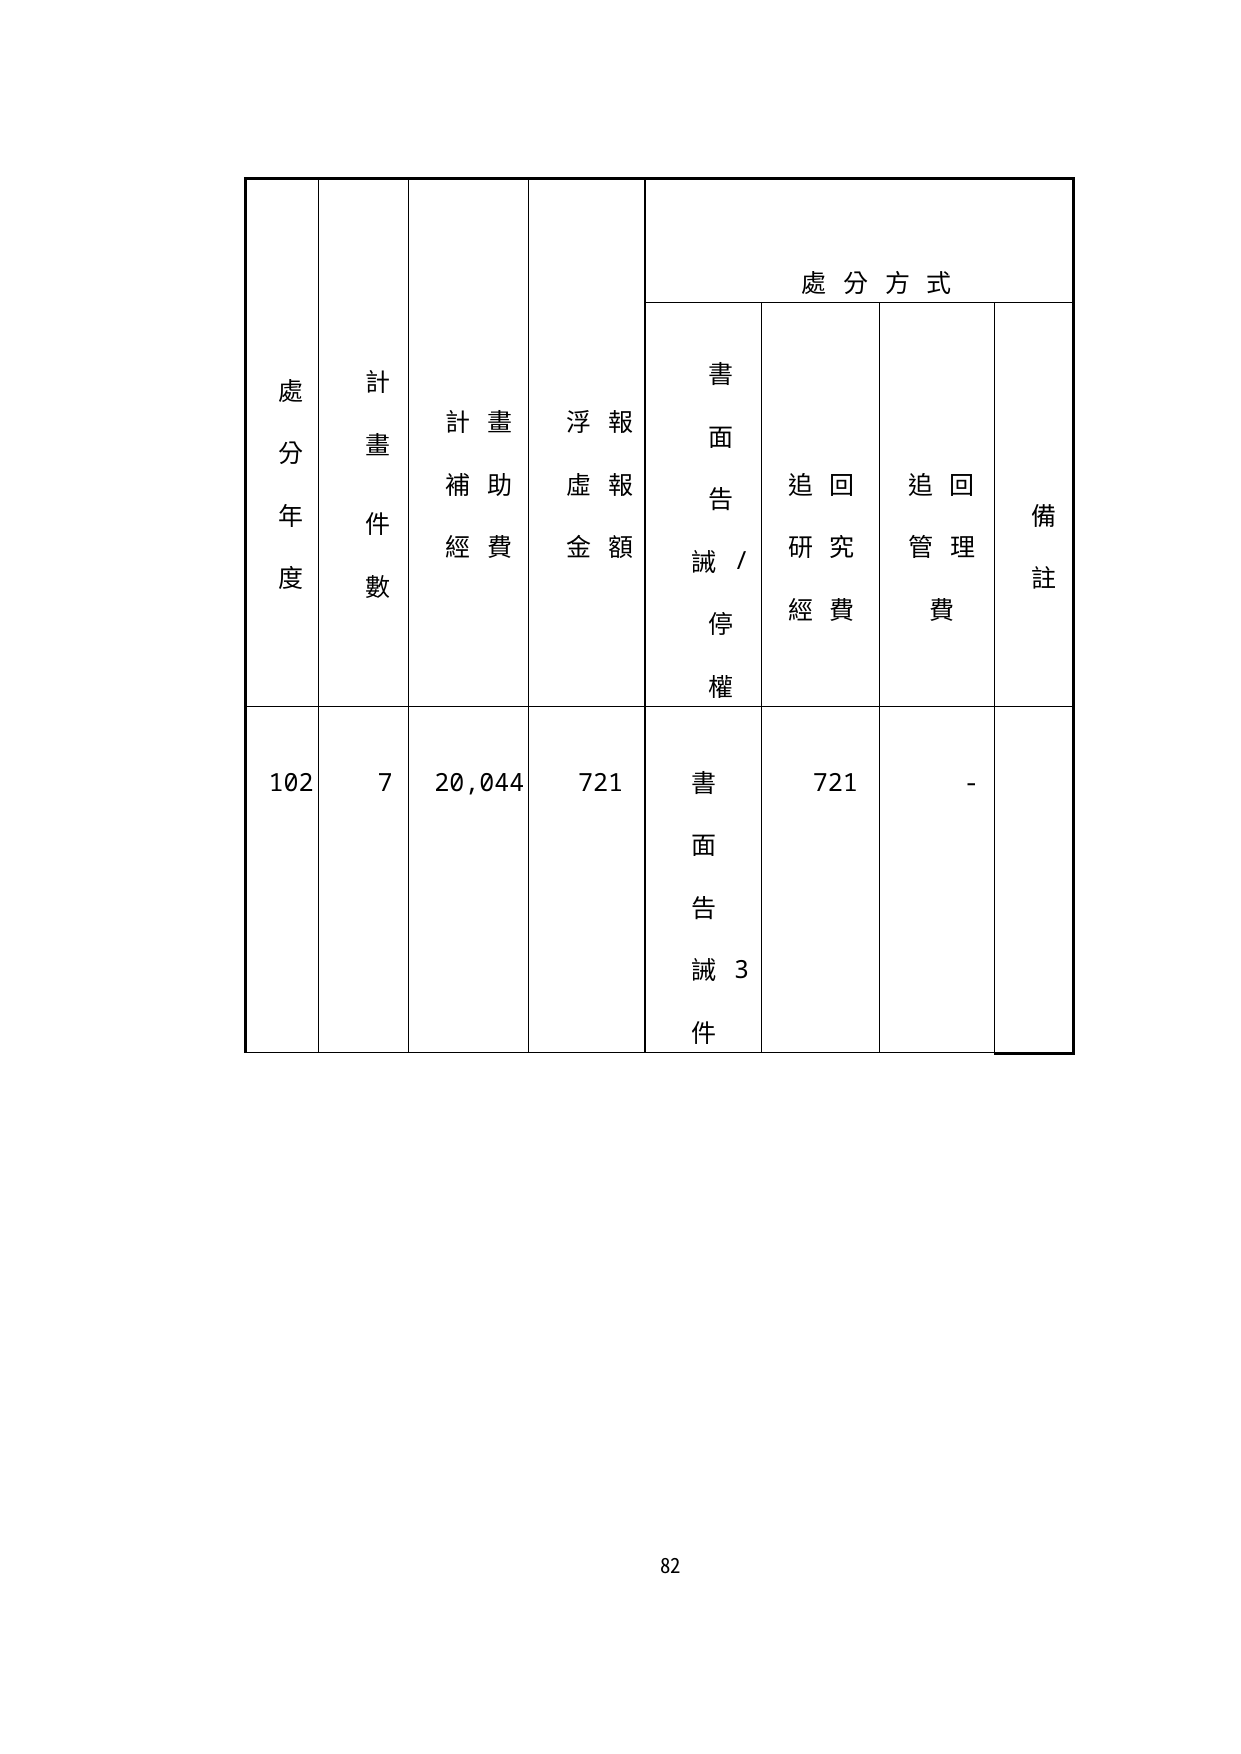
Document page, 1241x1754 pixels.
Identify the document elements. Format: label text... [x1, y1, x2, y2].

table_cell 追回研究經費 [762, 303, 879, 706]
table_header 計畫 件數 [319, 180, 408, 706]
table_cell 7 [319, 707, 408, 1052]
table_cell [995, 707, 1072, 1052]
table_cell 721 [762, 707, 879, 1052]
table_cell 102 [247, 707, 318, 1052]
table_header 浮報虛報金額 [529, 180, 644, 706]
table_cell 書面告誡/停權 [646, 303, 761, 706]
table_header 計畫補助經費 [409, 180, 528, 706]
table_header 處分年度 [247, 180, 318, 706]
table_header 處分方式 [646, 180, 1072, 302]
table_cell 書面告誡3件 [646, 707, 761, 1052]
table_cell 追回管理費 [880, 303, 994, 706]
table_cell 721 [529, 707, 644, 1052]
table_cell 20,044 [409, 707, 528, 1052]
table_cell - [880, 707, 994, 1052]
table_cell 備註 [995, 303, 1072, 706]
